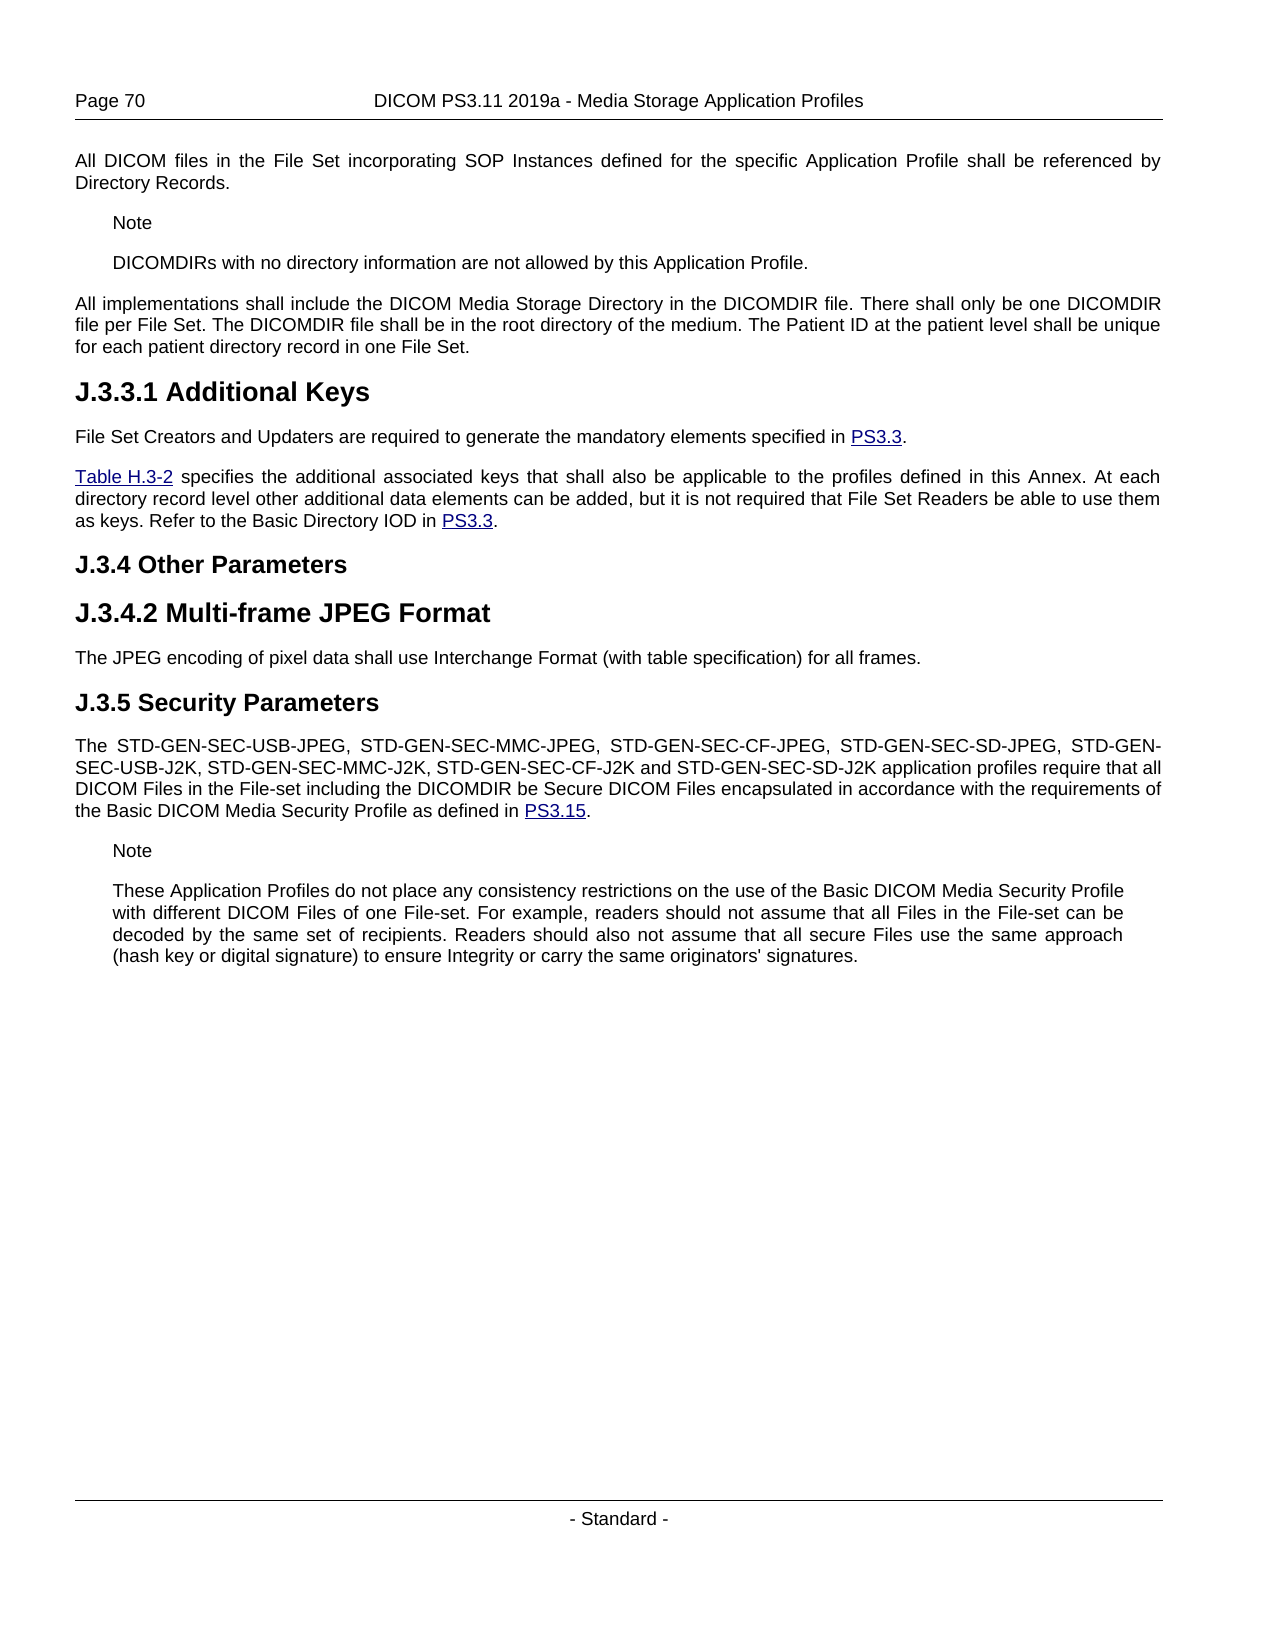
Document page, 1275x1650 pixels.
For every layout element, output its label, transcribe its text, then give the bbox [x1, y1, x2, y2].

text J.3.3.1 Additional Keys [75, 376, 1162, 407]
text The STD-GEN-SEC-USB-JPEG, STD-GEN-SEC-MMC-JPEG, STD-GEN-SEC-CF-JPEG, STD-GEN-SEC-SD-JPEG, STD-GEN-SEC-USB-J2K, STD-GEN-SEC-MMC-J2K, STD-GEN-SEC-CF-J2K and STD-GEN-SEC-SD-J2K application profiles require that all DICOM Files in the File-set including the DICOMDIR be Secure DICOM Files encapsulated in accordance with the requirements of the Basic DICOM Media Security Profile as defined in PS3.15. [75, 735, 1162, 821]
text Note [112, 840, 1125, 862]
text File Set Creators and Updaters are required to generate the mandatory elements specified in PS3.3. [75, 426, 1162, 447]
text J.3.4 Other Parameters [75, 550, 1162, 578]
text All DICOM files in the File Set incorporating SOP Instances defined for the specific Application Profile shall be referenced by Directory Records. [75, 150, 1162, 193]
text DICOMDIRs with no directory information are not allowed by this Application Profile. [112, 252, 1125, 274]
text J.3.4.2 Multi-frame JPEG Format [75, 597, 1162, 628]
text These Application Profiles do not place any consistency restrictions on the use of the Basic DICOM Media Security Profile with different DICOM Files of one File-set. For example, readers should not assume that all Files in the File-set can be decoded by the same set of recipients. Readers should also not assume that all secure Files use the same approach (hash key or digital signature) to ensure Integrity or carry the same originators' signatures. [112, 880, 1125, 967]
text Note [112, 212, 1125, 233]
text All implementations shall include the DICOM Media Storage Directory in the DICOMDIR file. There shall only be one DICOMDIR file per File Set. The DICOMDIR file shall be in the root directory of the medium. The Patient ID at the patient level shall be unique for each patient directory record in one File Set. [75, 292, 1162, 357]
text The JPEG encoding of pixel data shall use Interchange Format (with table specification) for all frames. [75, 647, 1162, 669]
text Table H.3-2 specifies the additional associated keys that shall also be applicable to the profiles defined in this Annex. At each directory record level other additional data elements can be added, but it is not required that File Set Readers be able to use them as keys. Refer to the Basic Directory IOD in PS3.3. [75, 466, 1162, 531]
text J.3.5 Security Parameters [75, 687, 1162, 716]
